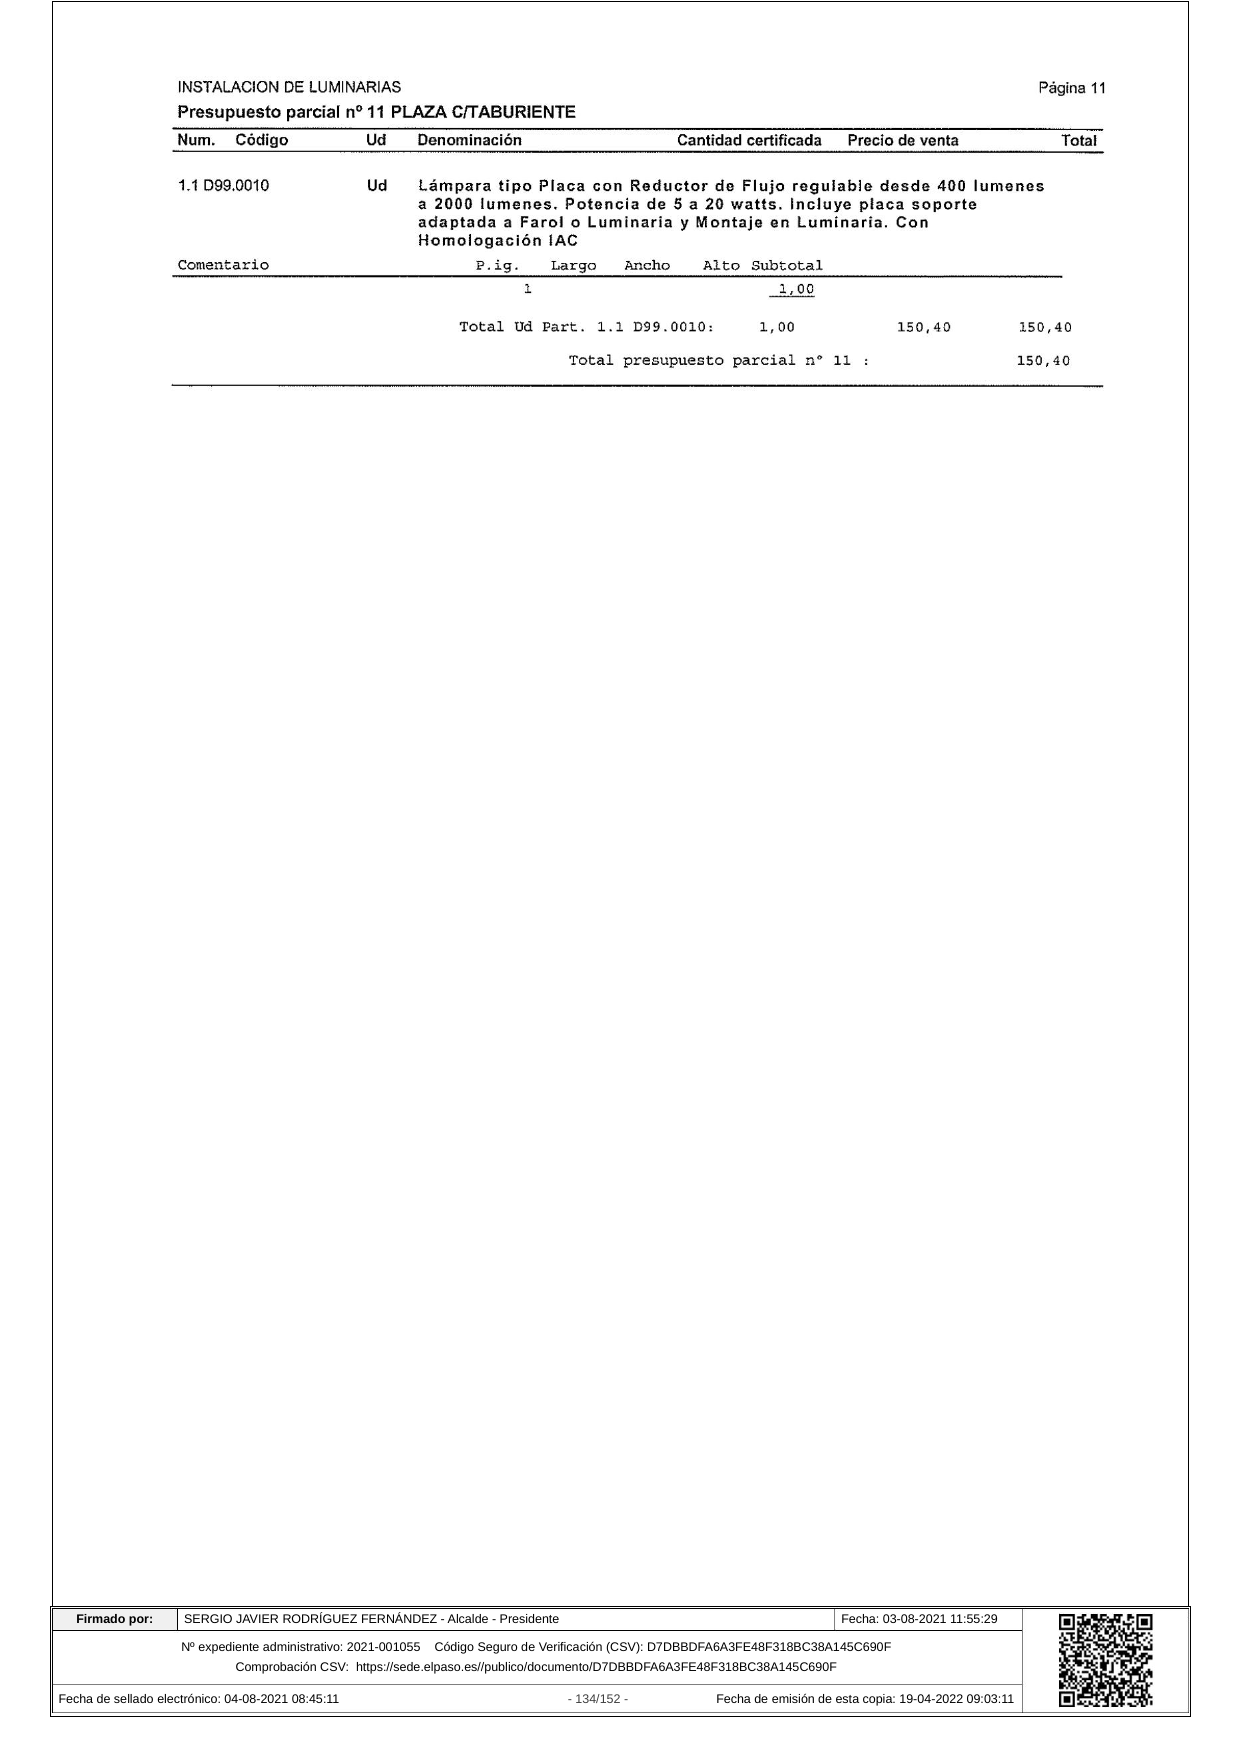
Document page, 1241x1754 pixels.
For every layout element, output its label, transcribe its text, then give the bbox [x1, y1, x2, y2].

text Fecha: 03-08-2021 11:55:29 [841, 1612, 1022, 1626]
text Fecha de emisión de esta copia: 19-04-2022 09:03:11 [716, 1692, 1041, 1706]
picture [53, 2, 1188, 1606]
text SERGIO JAVIER RODRÍGUEZ FERNÁNDEZ - Alcalde - Presidente [184, 1612, 586, 1626]
text Comprobación CSV: https://sede.elpaso.es//publico/documento/D7DBBDFA6A3FE48F318BC38A145C690F [235, 1661, 918, 1674]
text Nº expediente administrativo: 2021-001055 Código Seguro de Verificación (CSV): D7DBBDFA6A3FE48F318BC38A145C690F [181, 1640, 918, 1654]
text - 134/152 - [568, 1693, 647, 1707]
text Fecha de sellado electrónico: 04-08-2021 08:45:11 [58, 1692, 365, 1706]
text Firmado por: [76, 1612, 172, 1626]
picture [51, 1607, 1190, 1716]
